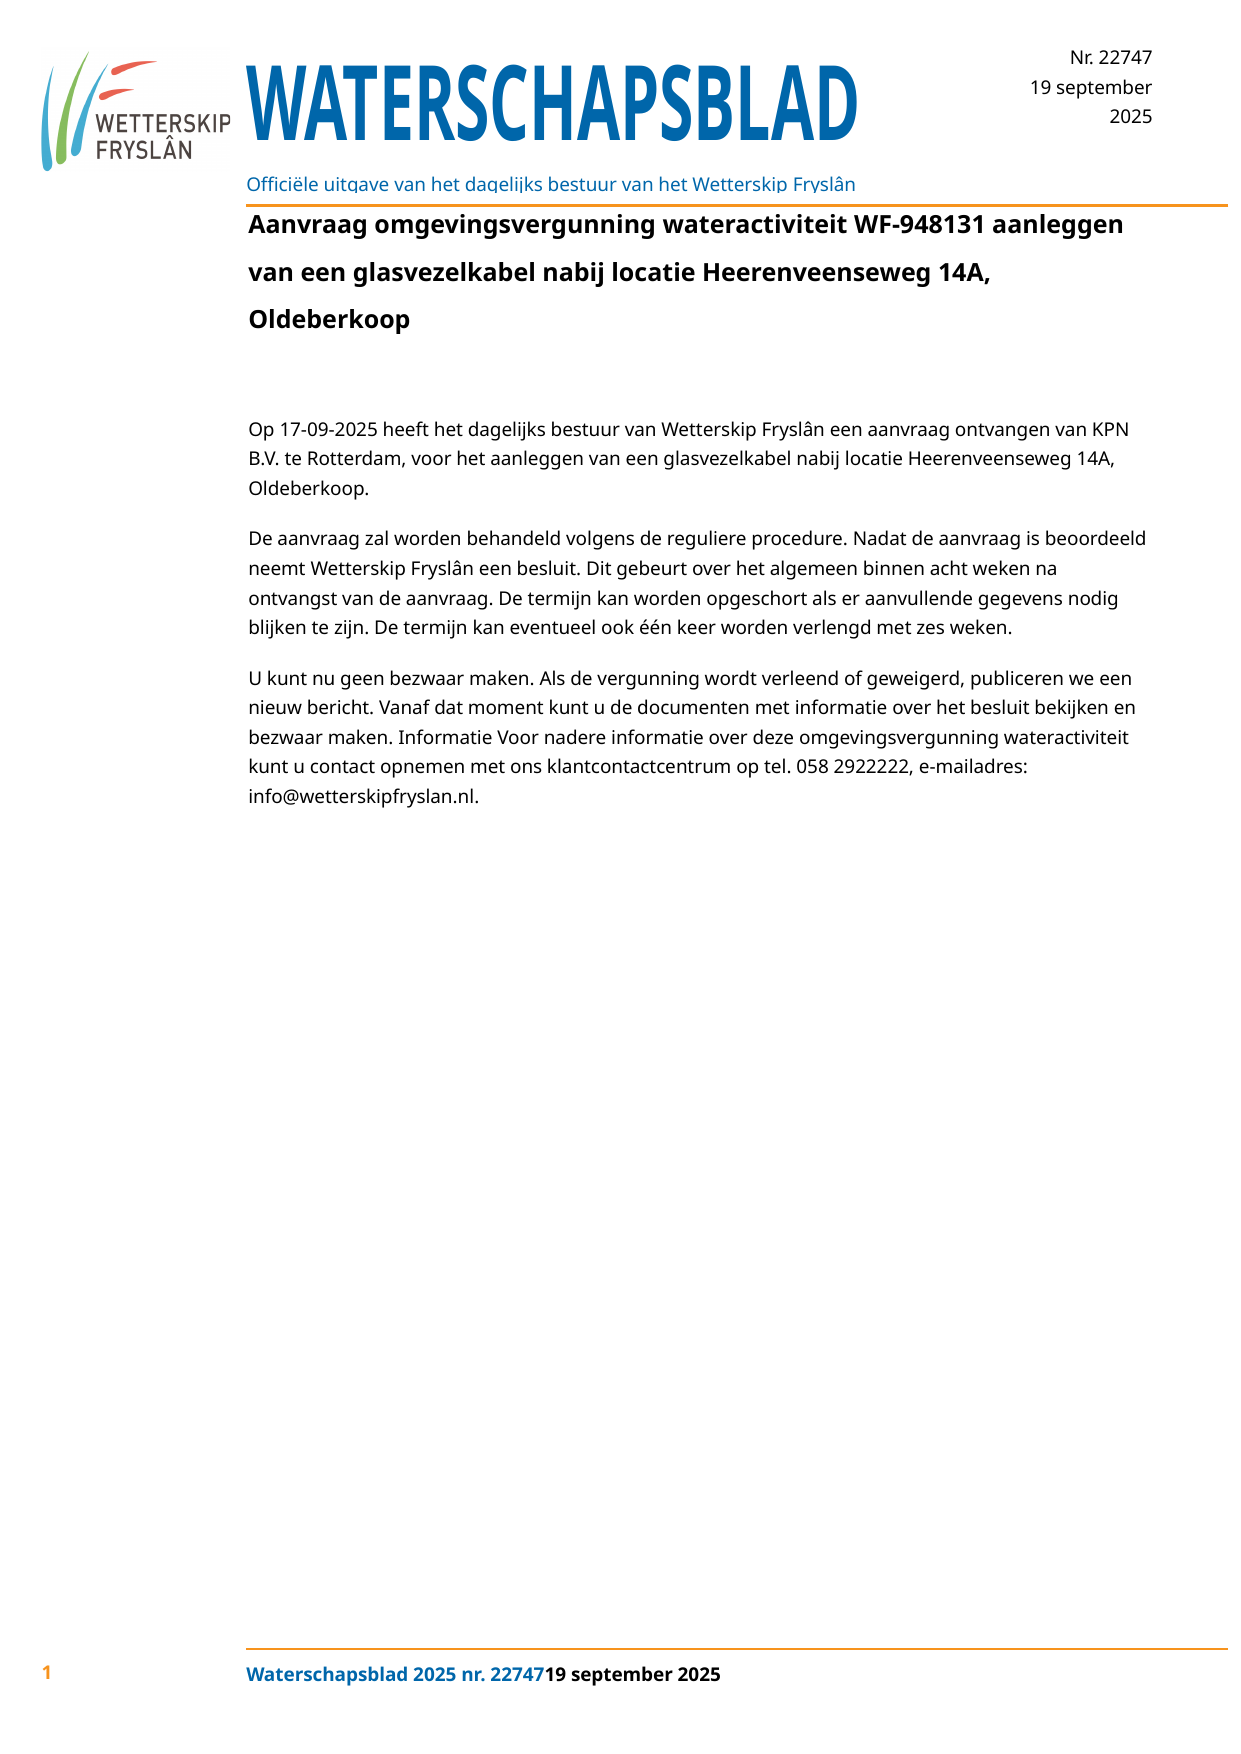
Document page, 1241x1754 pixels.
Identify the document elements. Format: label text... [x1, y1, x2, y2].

text De aanvraag zal worden behandeld volgens de reguliere procedure. Nadat de aanvraag is beoordeeld neemt Wetterskip Fryslân een besluit. Dit gebeurt over het algemeen binnen acht weken na ontvangst van de aanvraag. De termijn kan worden opgeschort als er aanvullende gegevens nodig blijken te zijn. De termijn kan eventueel ook één keer worden verlengd met zes weken. [248, 526, 1152, 640]
text Op 17-09-2025 heeft het dagelijks bestuur van Wetterskip Fryslân een aanvraag ontvangen van KPN B.V. te Rotterdam, voor het aanleggen van een glasvezelkabel nabij locatie Heerenveenseweg 14A, Oldeberkoop. [248, 416, 1152, 501]
text U kunt nu geen bezwaar maken. Als de vergunning wordt verleend of geweigerd, publiceren we een nieuw bericht. Vanaf dat moment kunt u de documenten met informatie over het besluit bekijken en bezwaar maken. Informatie Voor nadere informatie over deze omgevingsvergunning wateractiviteit kunt u contact opnemen met ons klantcontactcentrum op tel. 058 2922222, e-mailadres: info@wetterskipfryslan.nl. [248, 665, 1152, 809]
picture [41, 47, 231, 172]
text Aanvraag omgevingsvergunning wateractiviteit WF-948131 aanleggen van een glasvezelkabel nabij locatie Heerenveenseweg 14A, Oldeberkoop [248, 207, 1152, 336]
